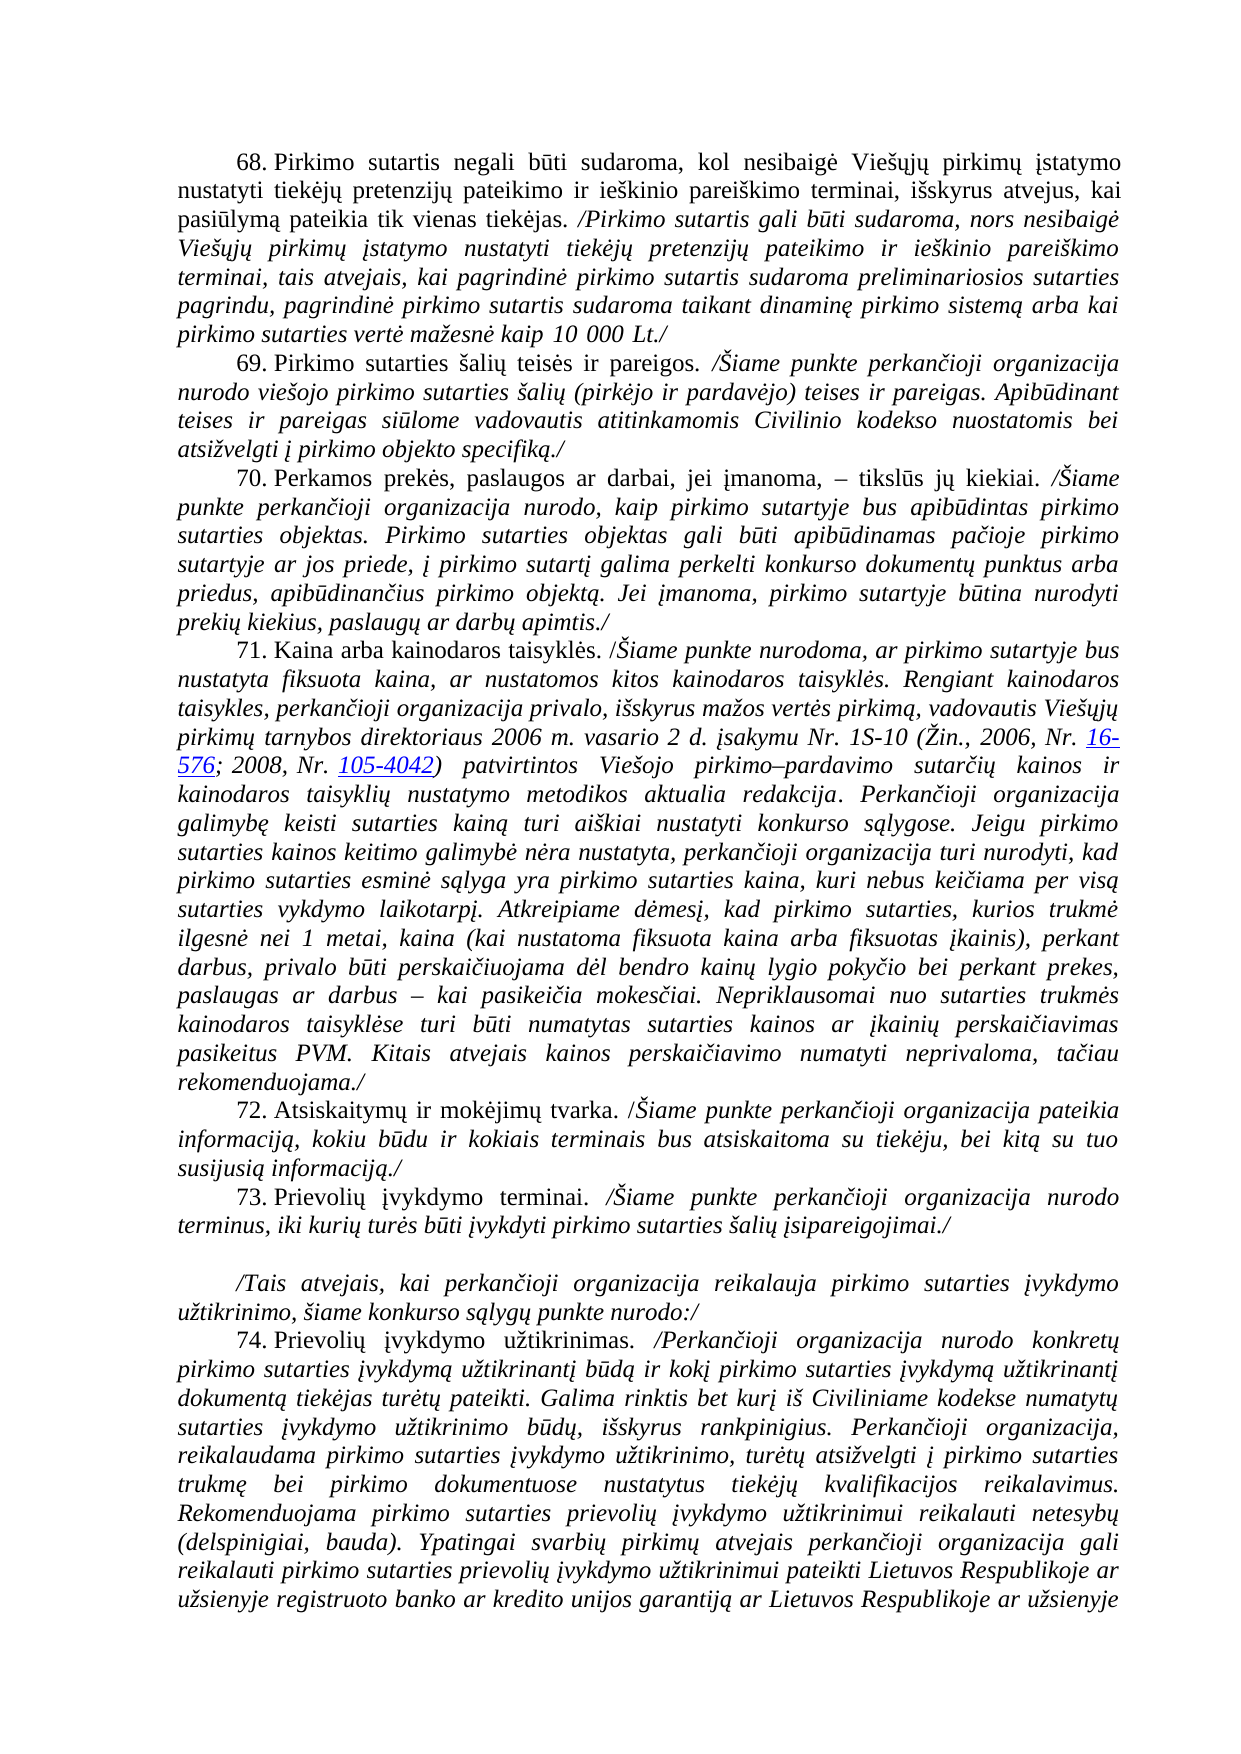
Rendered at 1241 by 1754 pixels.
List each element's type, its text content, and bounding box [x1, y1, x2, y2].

text 72. Atsiskaitymų ir mokėjimų tvarka. /Šiame punkte perkančioji organizacija pateikia informaciją, kokiu būdu ir kokiais terminais bus atsiskaitoma su tiekėju, bei kitą su tuo susijusią informaciją./ [177, 1096, 1122, 1182]
text /Tais atvejais, kai perkančioji organizacija reikalauja pirkimo sutarties įvykdymo užtikrinimo, šiame konkurso sąlygų punkte nurodo:/ [177, 1268, 1122, 1326]
text 69. Pirkimo sutarties šalių teisės ir pareigos. /Šiame punkte perkančioji organizacija nurodo viešojo pirkimo sutarties šalių (pirkėjo ir pardavėjo) teises ir pareigas. Apibūdinant teises ir pareigas siūlome vadovautis atitinkamomis Civilinio kodekso nuostatomis bei atsižvelgti į pirkimo objekto specifiką./ [177, 348, 1122, 463]
text 71. Kaina arba kainodaros taisyklės. /Šiame punkte nurodoma, ar pirkimo sutartyje bus nustatyta fiksuota kaina, ar nustatomos kitos kainodaros taisyklės. Rengiant kainodaros taisykles, perkančioji organizacija privalo, išskyrus mažos vertės pirkimą, vadovautis Viešųjų pirkimų tarnybos direktoriaus 2006 m. vasario 2 d. įsakymu Nr. 1S-10 (Žin., 2006, Nr. 16-576; 2008, Nr. 105-4042) patvirtintos Viešojo pirkimo–pardavimo sutarčių kainos ir kainodaros taisyklių nustatymo metodikos aktualia redakcija. Perkančioji organizacija galimybę keisti sutarties kainą turi aiškiai nustatyti konkurso sąlygose. Jeigu pirkimo sutarties kainos keitimo galimybė nėra nustatyta, perkančioji organizacija turi nurodyti, kad pirkimo sutarties esminė sąlyga yra pirkimo sutarties kaina, kuri nebus keičiama per visą sutarties vykdymo laikotarpį. Atkreipiame dėmesį, kad pirkimo sutarties, kurios trukmė ilgesnė nei 1 metai, kaina (kai nustatoma fiksuota kaina arba fiksuotas įkainis), perkant darbus, privalo būti perskaičiuojama dėl bendro kainų lygio pokyčio bei perkant prekes, paslaugas ar darbus – kai pasikeičia mokesčiai. Nepriklausomai nuo sutarties trukmės kainodaros taisyklėse turi būti numatytas sutarties kainos ar įkainių perskaičiavimas pasikeitus PVM. Kitais atvejais kainos perskaičiavimo numatyti neprivaloma, tačiau rekomenduojama./ [177, 636, 1122, 1096]
text 70. Perkamos prekės, paslaugos ar darbai, jei įmanoma, – tikslūs jų kiekiai. /Šiame punkte perkančioji organizacija nurodo, kaip pirkimo sutartyje bus apibūdintas pirkimo sutarties objektas. Pirkimo sutarties objektas gali būti apibūdinamas pačioje pirkimo sutartyje ar jos priede, į pirkimo sutartį galima perkelti konkurso dokumentų punktus arba priedus, apibūdinančius pirkimo objektą. Jei įmanoma, pirkimo sutartyje būtina nurodyti prekių kiekius, paslaugų ar darbų apimtis./ [177, 463, 1122, 636]
text 73. Prievolių įvykdymo terminai. /Šiame punkte perkančioji organizacija nurodo terminus, iki kurių turės būti įvykdyti pirkimo sutarties šalių įsipareigojimai./ [177, 1182, 1122, 1239]
text 74. Prievolių įvykdymo užtikrinimas. /Perkančioji organizacija nurodo konkretų pirkimo sutarties įvykdymą užtikrinantį būdą ir kokį pirkimo sutarties įvykdymą užtikrinantį dokumentą tiekėjas turėtų pateikti. Galima rinktis bet kurį iš Civiliniame kodekse numatytų sutarties įvykdymo užtikrinimo būdų, išskyrus rankpinigius. Perkančioji organizacija, reikalaudama pirkimo sutarties įvykdymo užtikrinimo, turėtų atsižvelgti į pirkimo sutarties trukmę bei pirkimo dokumentuose nustatytus tiekėjų kvalifikacijos reikalavimus. Rekomenduojama pirkimo sutarties prievolių įvykdymo užtikrinimui reikalauti netesybų (delspinigiai, bauda). Ypatingai svarbių pirkimų atvejais perkančioji organizacija gali reikalauti pirkimo sutarties prievolių įvykdymo užtikrinimui pateikti Lietuvos Respublikoje ar užsienyje registruoto banko ar kredito unijos garantiją ar Lietuvos Respublikoje ar užsienyje [177, 1326, 1122, 1613]
text 68. Pirkimo sutartis negali būti sudaroma, kol nesibaigė Viešųjų pirkimų įstatymo nustatyti tiekėjų pretenzijų pateikimo ir ieškinio pareiškimo terminai, išskyrus atvejus, kai pasiūlymą pateikia tik vienas tiekėjas. /Pirkimo sutartis gali būti sudaroma, nors nesibaigė Viešųjų pirkimų įstatymo nustatyti tiekėjų pretenzijų pateikimo ir ieškinio pareiškimo terminai, tais atvejais, kai pagrindinė pirkimo sutartis sudaroma preliminariosios sutarties pagrindu, pagrindinė pirkimo sutartis sudaroma taikant dinaminę pirkimo sistemą arba kai pirkimo sutarties vertė mažesnė kaip 10 000 Lt./ [177, 147, 1122, 348]
